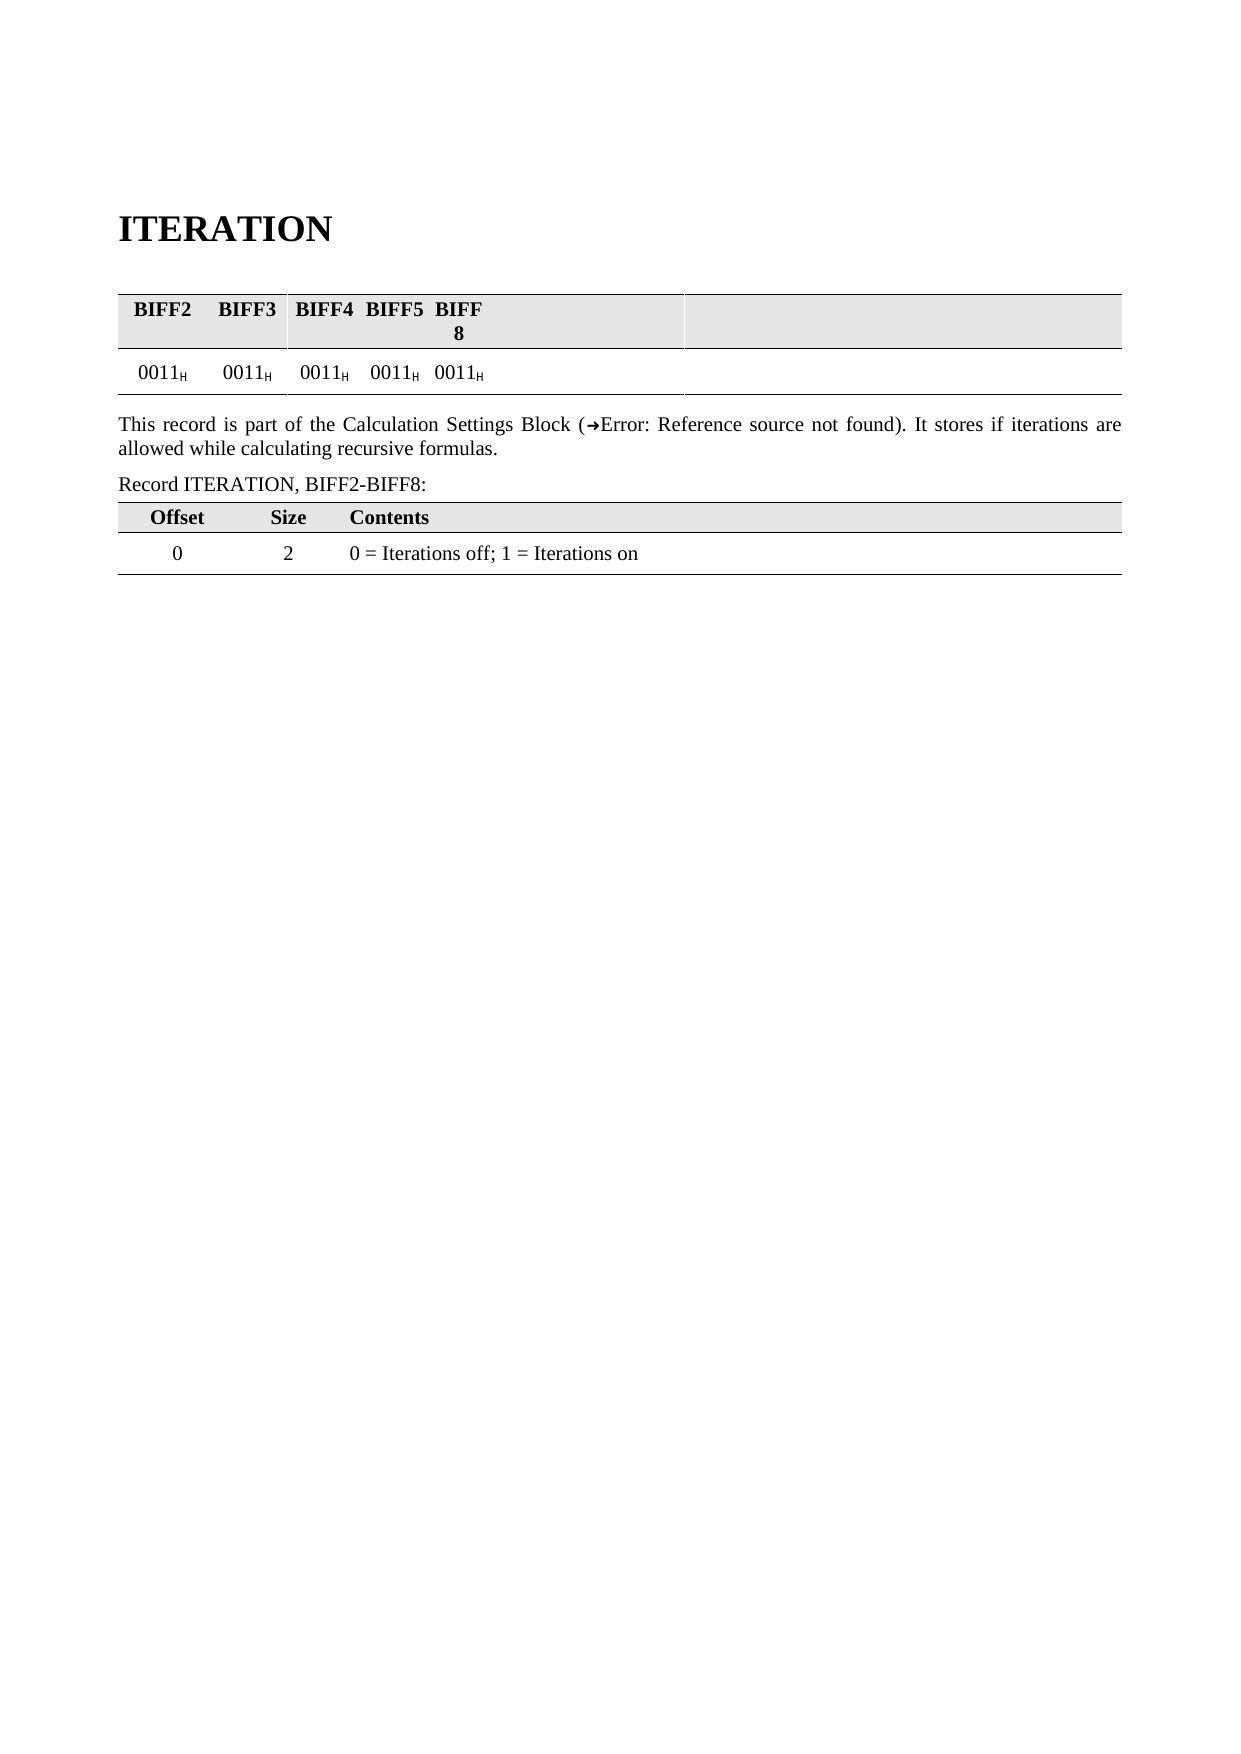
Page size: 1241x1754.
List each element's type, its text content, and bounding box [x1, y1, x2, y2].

table_header Size [236, 503, 340, 532]
table_header BIFF8 [428, 295, 489, 348]
table_cell 0011H [118, 349, 207, 394]
table_header [489, 295, 545, 348]
table_header Offset [118, 503, 236, 532]
table_cell [685, 349, 1122, 394]
table_cell [596, 349, 642, 394]
table_cell [642, 349, 684, 394]
table_header Contents [340, 503, 1122, 532]
text This record is part of the Calculation Settings Block (➜4.3). It stores if iterations are allowed while calculating recursive formulas. [118, 412, 1122, 460]
table_cell 0011H [428, 349, 489, 394]
table_header BIFF3 [207, 295, 287, 348]
table_cell [545, 349, 596, 394]
table_cell [489, 349, 545, 394]
text Record ITERATION, BIFF2-BIFF8: [118, 472, 1122, 496]
table_header [596, 295, 642, 348]
table_header [642, 295, 684, 348]
table_header [545, 295, 596, 348]
table_cell 0011H [288, 349, 361, 394]
table_cell 0011H [207, 349, 287, 394]
table_header BIFF4 [288, 295, 361, 348]
table_cell 2 [236, 533, 340, 574]
table_header [685, 295, 1122, 348]
table_cell 0 [118, 533, 236, 574]
table_header BIFF5 [361, 295, 428, 348]
table_header BIFF2 [118, 295, 207, 348]
table_cell 0 = Iterations off; 1 = Iterations on [340, 533, 1122, 574]
subtitle ITERATION [118, 207, 1122, 250]
table_cell 0011H [361, 349, 428, 394]
